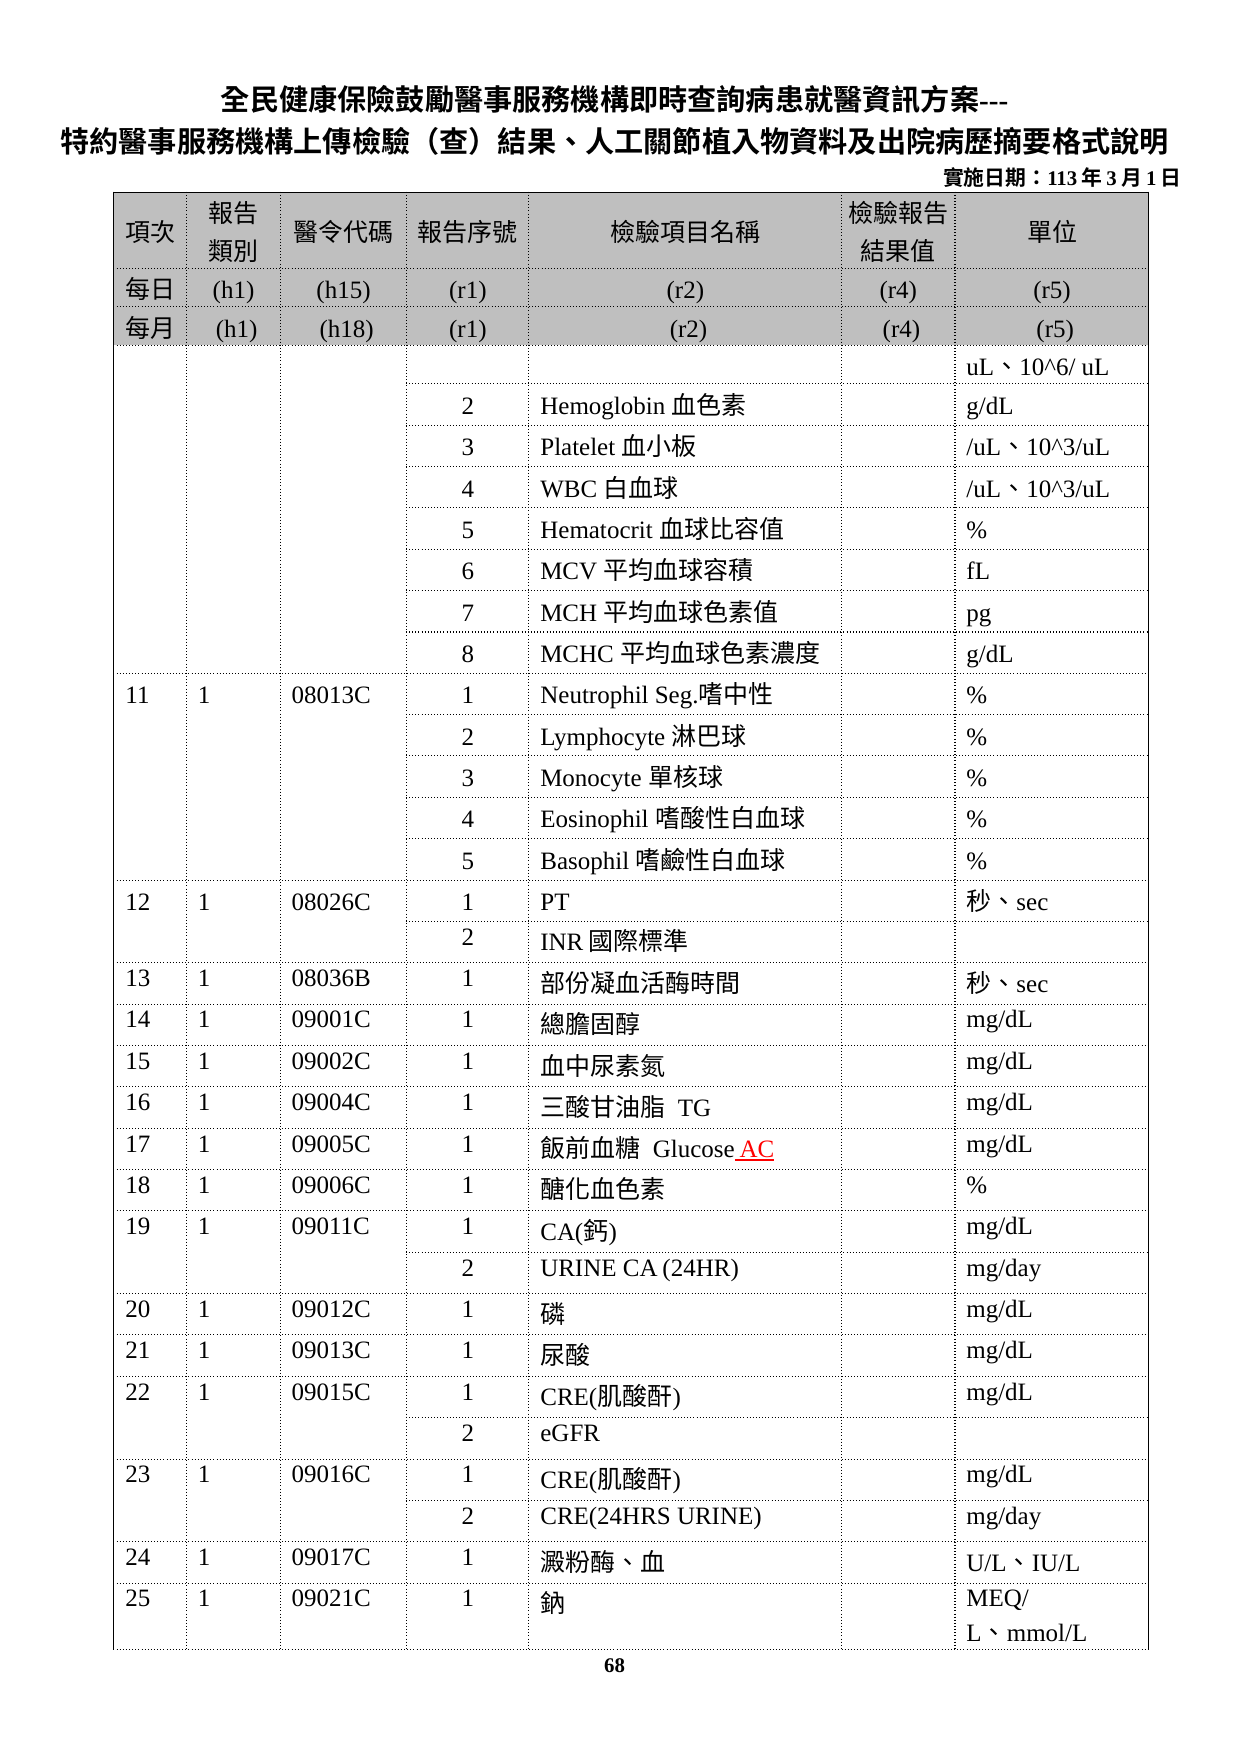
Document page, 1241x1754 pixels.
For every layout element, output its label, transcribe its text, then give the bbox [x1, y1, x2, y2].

table_cell [841, 590, 955, 631]
table_cell [841, 1210, 955, 1252]
table_cell 2 [406, 921, 529, 962]
table_cell 1 [406, 1293, 529, 1334]
table_cell 尿酸 [529, 1334, 841, 1376]
table_cell 1 [186, 1004, 280, 1045]
table_cell 1 [186, 1583, 280, 1648]
table_cell 1 [406, 673, 529, 714]
table_cell % [955, 797, 1148, 838]
table_cell 2 [406, 1500, 529, 1541]
table_cell 血中尿素氮 [529, 1045, 841, 1086]
table_cell CA(鈣) [529, 1210, 841, 1252]
table_cell mg/dL [955, 1004, 1148, 1045]
table_cell 部份凝血活酶時間 [529, 962, 841, 1003]
table_cell g/dL [955, 631, 1148, 673]
table_cell 09006C [280, 1169, 406, 1210]
table_cell 1 [186, 1334, 280, 1376]
table_cell [841, 1376, 955, 1417]
table_cell mg/dL [955, 1086, 1148, 1128]
table_cell [114, 345, 186, 673]
table_cell Basophil 嗜鹼性白血球 [529, 838, 841, 879]
table_cell 2 [406, 383, 529, 424]
table_cell 23 [114, 1459, 186, 1541]
table_cell 09017C [280, 1541, 406, 1582]
table_cell 22 [114, 1376, 186, 1458]
table_cell 09001C [280, 1004, 406, 1045]
table_cell (r4) [841, 268, 955, 306]
table_cell Lymphocyte 淋巴球 [529, 714, 841, 755]
table_cell [841, 1541, 955, 1582]
table_cell 1 [406, 1541, 529, 1582]
table_cell (r2) [529, 268, 841, 306]
table_cell % [955, 673, 1148, 714]
table_cell % [955, 838, 1148, 879]
table_cell 8 [406, 631, 529, 673]
table_cell [841, 345, 955, 383]
table_cell g/dL [955, 383, 1148, 424]
table_cell [841, 1252, 955, 1293]
table_cell 秒、sec [955, 880, 1148, 921]
table_cell (r1) [406, 268, 529, 306]
table_cell Hemoglobin 血色素 [529, 383, 841, 424]
table_cell (r5) [955, 268, 1148, 306]
table_cell [841, 1169, 955, 1210]
table_cell 每月 [114, 306, 186, 345]
table_cell (h1) [186, 306, 280, 345]
table_cell MCH 平均血球色素值 [529, 590, 841, 631]
table_cell 09012C [280, 1293, 406, 1334]
table_cell pg [955, 590, 1148, 631]
table_cell 18 [114, 1169, 186, 1210]
table_cell 1 [186, 880, 280, 962]
table_cell % [955, 1169, 1148, 1210]
table_cell 17 [114, 1128, 186, 1169]
table_cell 1 [406, 1376, 529, 1417]
table_cell mg/dL [955, 1210, 1148, 1252]
table_cell 11 [114, 673, 186, 879]
table_cell 12 [114, 880, 186, 962]
table_cell 秒、sec [955, 962, 1148, 1003]
table_header 檢驗項目名稱 [529, 193, 841, 268]
table_cell PT [529, 880, 841, 921]
table_cell MEQ/L、mmol/L [955, 1583, 1148, 1648]
table_header 檢驗報告結果值 [841, 193, 955, 268]
table_cell [841, 1583, 955, 1648]
table_cell 1 [406, 962, 529, 1003]
table_cell 1 [186, 1169, 280, 1210]
table_cell 19 [114, 1210, 186, 1293]
table_cell (r4) [841, 306, 955, 345]
table_cell [955, 1417, 1148, 1458]
table_cell [841, 755, 955, 797]
table_cell 20 [114, 1293, 186, 1334]
table_cell [186, 345, 280, 673]
table_cell 7 [406, 590, 529, 631]
table_cell 4 [406, 797, 529, 838]
table_cell [841, 714, 955, 755]
table_cell [841, 507, 955, 549]
table_cell % [955, 755, 1148, 797]
table_cell URINE CA (24HR) [529, 1252, 841, 1293]
table_cell mg/dL [955, 1128, 1148, 1169]
table_cell 1 [406, 1004, 529, 1045]
table_cell 09011C [280, 1210, 406, 1293]
table_cell 24 [114, 1541, 186, 1582]
table_cell [841, 1004, 955, 1045]
table_header 單位 [955, 193, 1148, 268]
table_cell 14 [114, 1004, 186, 1045]
table_cell [841, 797, 955, 838]
table_cell [841, 466, 955, 507]
table_cell 每日 [114, 268, 186, 306]
table_cell 2 [406, 714, 529, 755]
table_cell [841, 1293, 955, 1334]
table_cell mg/dL [955, 1293, 1148, 1334]
table_cell 1 [186, 1210, 280, 1293]
table_cell mg/dL [955, 1334, 1148, 1376]
table_header 報告類別 [186, 193, 280, 268]
table_cell 2 [406, 1417, 529, 1458]
table_cell 15 [114, 1045, 186, 1086]
table_header 醫令代碼 [280, 193, 406, 268]
table_cell 3 [406, 425, 529, 466]
table_cell MCV 平均血球容積 [529, 549, 841, 590]
table_cell [841, 1128, 955, 1169]
table_cell [841, 383, 955, 424]
table_cell (h1) [186, 268, 280, 306]
table_header 報告序號 [406, 193, 529, 268]
table_cell 09016C [280, 1459, 406, 1541]
table_cell mg/dL [955, 1376, 1148, 1417]
table_cell [841, 549, 955, 590]
table_cell 1 [186, 1541, 280, 1582]
table_cell 09004C [280, 1086, 406, 1128]
table_cell /uL、10^3/uL [955, 425, 1148, 466]
table_cell 總膽固醇 [529, 1004, 841, 1045]
table_cell 1 [406, 1583, 529, 1648]
table_cell [841, 1500, 955, 1541]
table_cell 1 [406, 1086, 529, 1128]
table_cell [841, 673, 955, 714]
table_cell U/L、IU/L [955, 1541, 1148, 1582]
table_cell (r1) [406, 306, 529, 345]
table_cell 1 [186, 1293, 280, 1334]
table_cell 08026C [280, 880, 406, 962]
table_cell 鈉 [529, 1583, 841, 1648]
table_cell (h15) [280, 268, 406, 306]
table_cell [841, 1045, 955, 1086]
table_cell 飯前血糖 Glucose AC [529, 1128, 841, 1169]
table_cell 09005C [280, 1128, 406, 1169]
table_cell mg/dL [955, 1045, 1148, 1086]
table_cell 1 [406, 1459, 529, 1500]
table_cell 5 [406, 838, 529, 879]
table_cell [841, 1086, 955, 1128]
table_cell 09002C [280, 1045, 406, 1086]
table_cell 1 [406, 1169, 529, 1210]
table_cell [841, 1334, 955, 1376]
table_cell 09015C [280, 1376, 406, 1458]
table_cell 1 [186, 1128, 280, 1169]
table_cell 1 [406, 1210, 529, 1252]
table_cell 1 [406, 1334, 529, 1376]
table_cell 1 [186, 1376, 280, 1458]
table_cell mg/day [955, 1500, 1148, 1541]
table_cell 1 [186, 1086, 280, 1128]
table_cell INR國際標準 [529, 921, 841, 962]
table_cell MCHC 平均血球色素濃度 [529, 631, 841, 673]
table_cell fL [955, 549, 1148, 590]
table_cell (h18) [280, 306, 406, 345]
table_cell % [955, 507, 1148, 549]
table_cell mg/dL [955, 1459, 1148, 1500]
table_cell 3 [406, 755, 529, 797]
table_cell WBC 白血球 [529, 466, 841, 507]
table_cell CRE(24HRS URINE) [529, 1500, 841, 1541]
table_cell 1 [186, 962, 280, 1003]
table_cell [280, 345, 406, 673]
table_cell 三酸甘油脂 TG [529, 1086, 841, 1128]
table_cell Neutrophil Seg.嗜中性 [529, 673, 841, 714]
table_cell % [955, 714, 1148, 755]
table_cell (r2) [529, 306, 841, 345]
table_cell [841, 1417, 955, 1458]
table_cell 08013C [280, 673, 406, 879]
table_cell Platelet 血小板 [529, 425, 841, 466]
table_cell (r5) [955, 306, 1148, 345]
table_cell 1 [186, 1459, 280, 1541]
table_cell 21 [114, 1334, 186, 1376]
table_cell CRE(肌酸酐) [529, 1459, 841, 1500]
table_cell 6 [406, 549, 529, 590]
table_cell uL、10^6/ uL [955, 345, 1148, 383]
table_cell 1 [406, 880, 529, 921]
table_cell 1 [406, 1045, 529, 1086]
table_cell 09013C [280, 1334, 406, 1376]
table_cell [529, 345, 841, 383]
table_cell [841, 880, 955, 921]
table_cell [406, 345, 529, 383]
table_cell 09021C [280, 1583, 406, 1648]
table_cell Eosinophil 嗜酸性白血球 [529, 797, 841, 838]
table_cell [955, 921, 1148, 962]
table_cell [841, 921, 955, 962]
table_cell 08036B [280, 962, 406, 1003]
table_cell 16 [114, 1086, 186, 1128]
table_cell CRE(肌酸酐) [529, 1376, 841, 1417]
table_cell 醣化血色素 [529, 1169, 841, 1210]
table_cell mg/day [955, 1252, 1148, 1293]
table_cell 磷 [529, 1293, 841, 1334]
table_header 項次 [114, 193, 186, 268]
table_cell 5 [406, 507, 529, 549]
table_cell Hematocrit 血球比容值 [529, 507, 841, 549]
table_cell eGFR [529, 1417, 841, 1458]
table_cell [841, 631, 955, 673]
table_cell [841, 1459, 955, 1500]
table_cell [841, 838, 955, 879]
table_cell /uL、10^3/uL [955, 466, 1148, 507]
table_cell [841, 425, 955, 466]
table_cell Monocyte 單核球 [529, 755, 841, 797]
table_cell 2 [406, 1252, 529, 1293]
table_cell 1 [186, 1045, 280, 1086]
table_cell 1 [186, 673, 280, 879]
table_cell 4 [406, 466, 529, 507]
table_cell 25 [114, 1583, 186, 1648]
table_cell 1 [406, 1128, 529, 1169]
table_cell [841, 962, 955, 1003]
table_cell 13 [114, 962, 186, 1003]
table_cell 澱粉酶、血 [529, 1541, 841, 1582]
